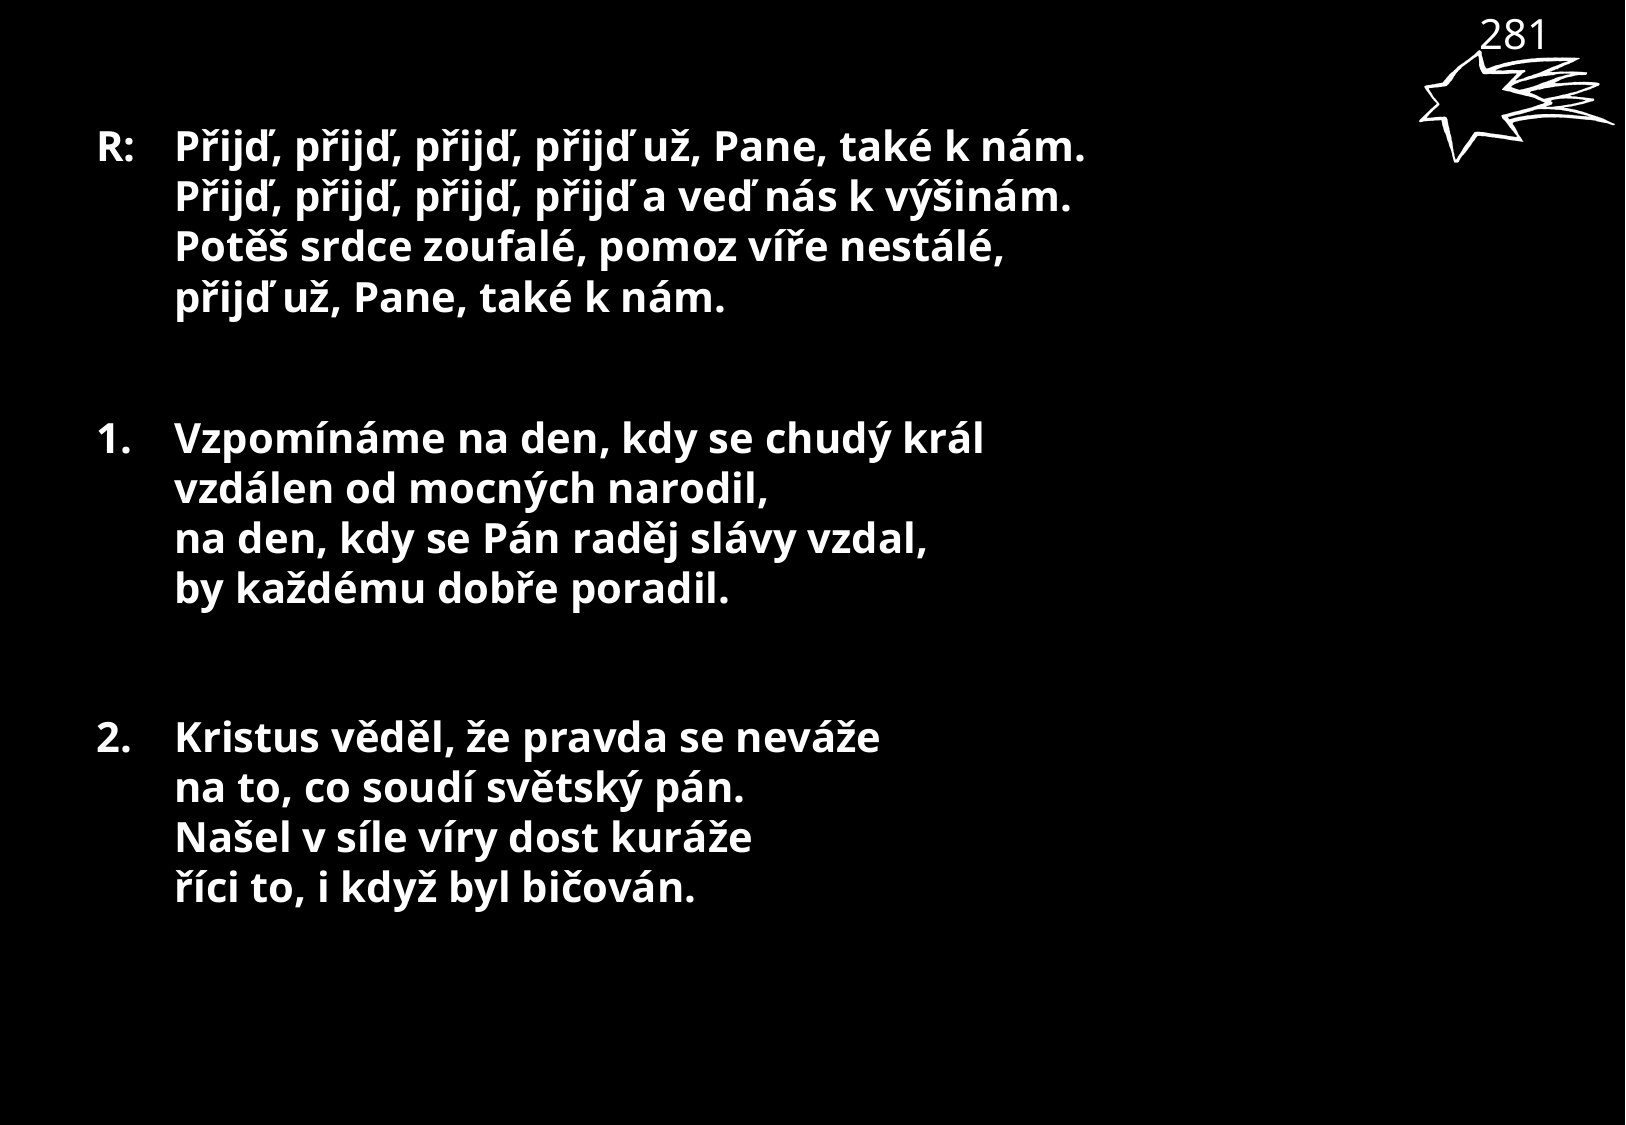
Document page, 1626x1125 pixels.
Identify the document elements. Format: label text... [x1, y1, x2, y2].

text_box 281 [1405, 0, 1626, 66]
list R: Přijď, přijď, přijď, přijď už, Pane, také k nám. Přijď, přijď, přijď, přijď a veď nás k výšinám. Potěš srdce zoufalé, pomoz víře nestálé, přijď už, Pane, také k nám. Vzpomínáme na den, kdy se chudý král vzdálen od mocných narodil, na den, kdy se Pán raděj slávy vzdal, by každému dobře poradil. 2. Kristus věděl, že pravda se neváže na to, co soudí světský pán. Našel v síle víry dost kuráže říci to, i když byl bičován. [81, 112, 1544, 1101]
